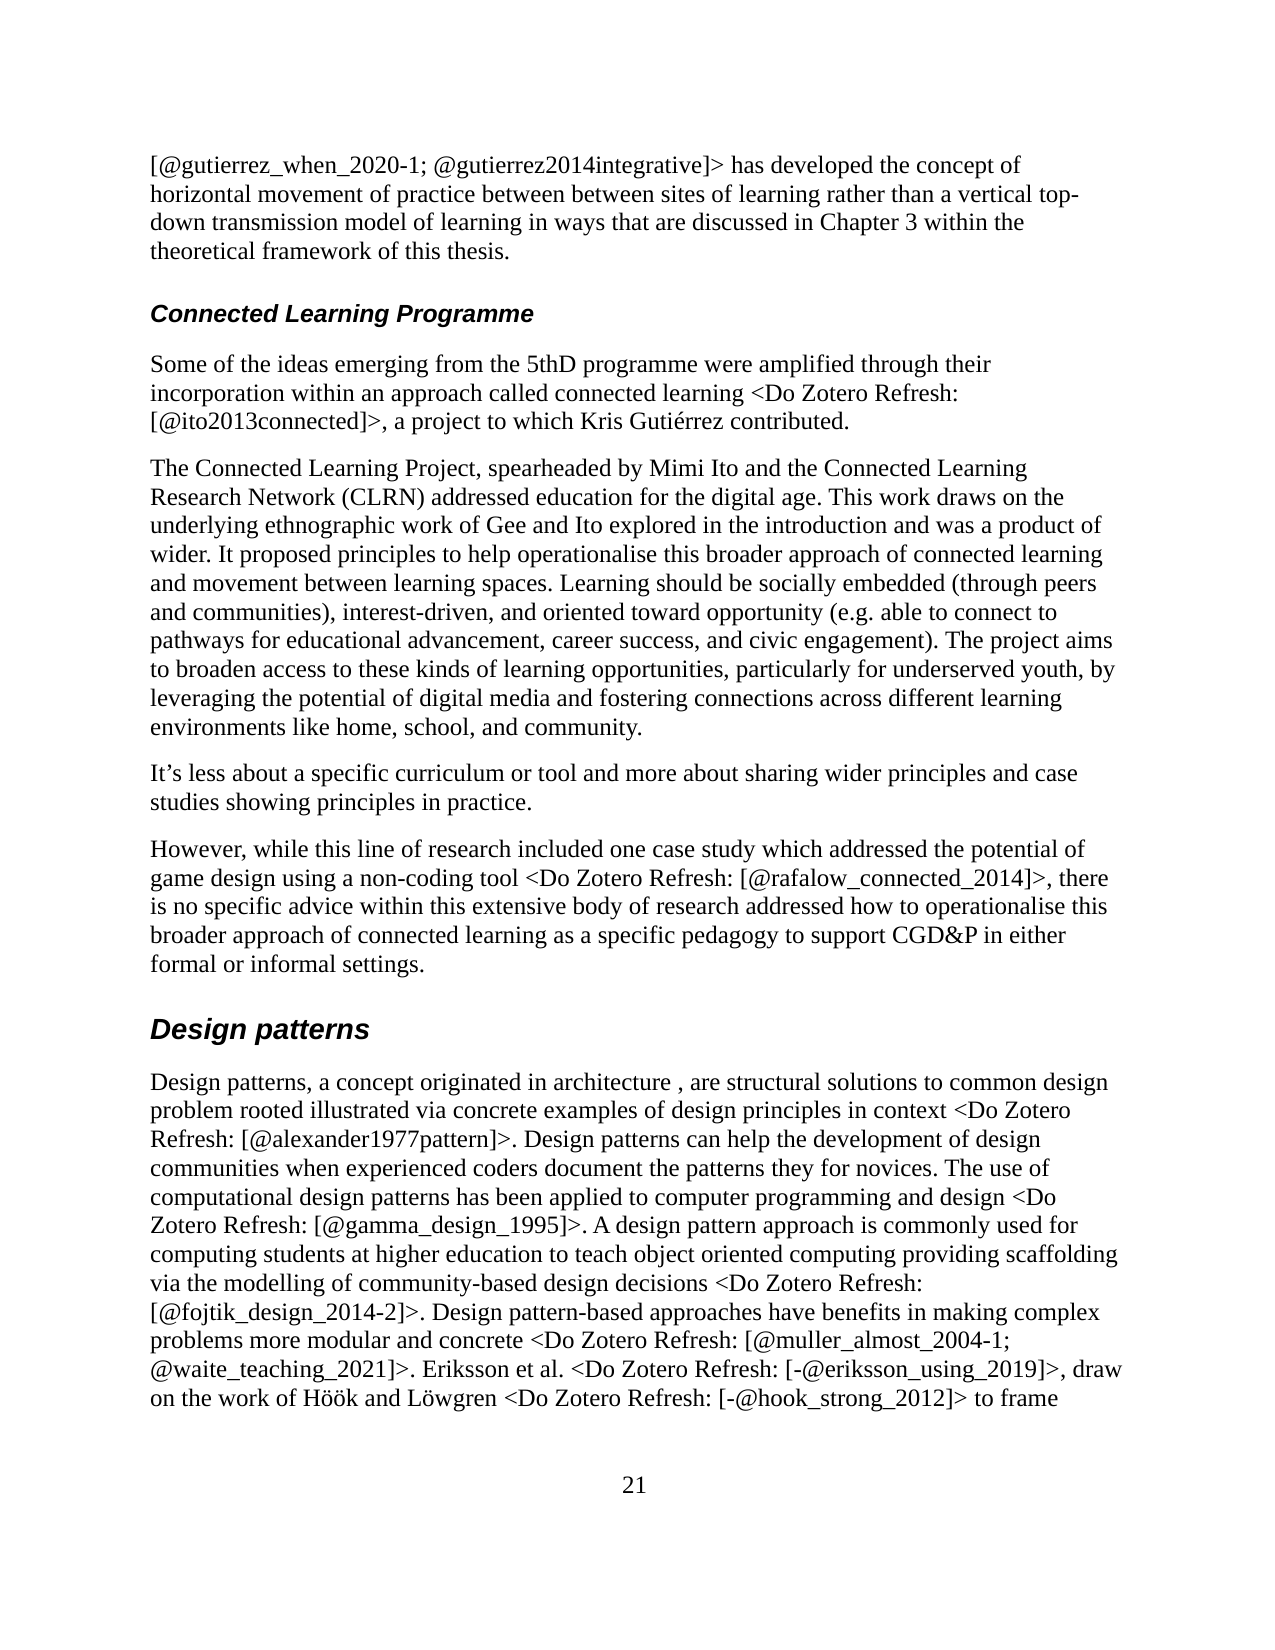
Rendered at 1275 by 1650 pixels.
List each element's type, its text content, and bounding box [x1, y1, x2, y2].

subtitle Design patterns [150, 1012, 1125, 1045]
text Some of the ideas emerging from the 5thD programme were amplified through their incorporation within an approach called connected learning <Do Zotero Refresh: [@ito2013connected]>, a project to which Kris Gutiérrez contributed. [150, 349, 1125, 435]
text Design patterns, a concept originated in architecture , are structural solutions to common design problem rooted illustrated via concrete examples of design principles in context <Do Zotero Refresh: [@alexander1977pattern]>. Design patterns can help the development of design communities when experienced coders document the patterns they for novices. The use of computational design patterns has been applied to computer programming and design <Do Zotero Refresh: [@gamma_design_1995]>. A design pattern approach is commonly used for computing students at higher education to teach object oriented computing providing scaffolding via the modelling of community-based design decisions <Do Zotero Refresh: [@fojtik_design_2014-2]>. Design pattern-based approaches have benefits in making complex problems more modular and concrete <Do Zotero Refresh: [@muller_almost_2004-1; @waite_teaching_2021]>. Eriksson et al. <Do Zotero Refresh: [-@eriksson_using_2019]>, draw on the work of Höök and Löwgren <Do Zotero Refresh: [-@hook_strong_2012]> to frame [150, 1067, 1125, 1412]
subtitle Connected Learning Programme [150, 299, 1125, 327]
text It’s less about a specific curriculum or tool and more about sharing wider principles and case studies showing principles in practice. [150, 758, 1125, 816]
text However, while this line of research included one case study which addressed the potential of game design using a non-coding tool <Do Zotero Refresh: [@rafalow_connected_2014]>, there is no specific advice within this extensive body of research addressed how to operationalise this broader approach of connected learning as a specific pedagogy to support CGD&P in either formal or informal settings. [150, 834, 1125, 978]
text [@gutierrez_when_2020-1; @gutierrez2014integrative]> has developed the concept of horizontal movement of practice between between sites of learning rather than a vertical top-down transmission model of learning in ways that are discussed in Chapter 3 within the theoretical framework of this thesis. [150, 150, 1125, 265]
text The Connected Learning Project, spearheaded by Mimi Ito and the Connected Learning Research Network (CLRN) addressed education for the digital age. This work draws on the underlying ethnographic work of Gee and Ito explored in the introduction and was a product of wider. It proposed principles to help operationalise this broader approach of connected learning and movement between learning spaces. Learning should be socially embedded (through peers and communities), interest-driven, and oriented toward opportunity (e.g. able to connect to pathways for educational advancement, career success, and civic engagement). The project aims to broaden access to these kinds of learning opportunities, particularly for underserved youth, by leveraging the potential of digital media and fostering connections across different learning environments like home, school, and community. [150, 453, 1125, 741]
